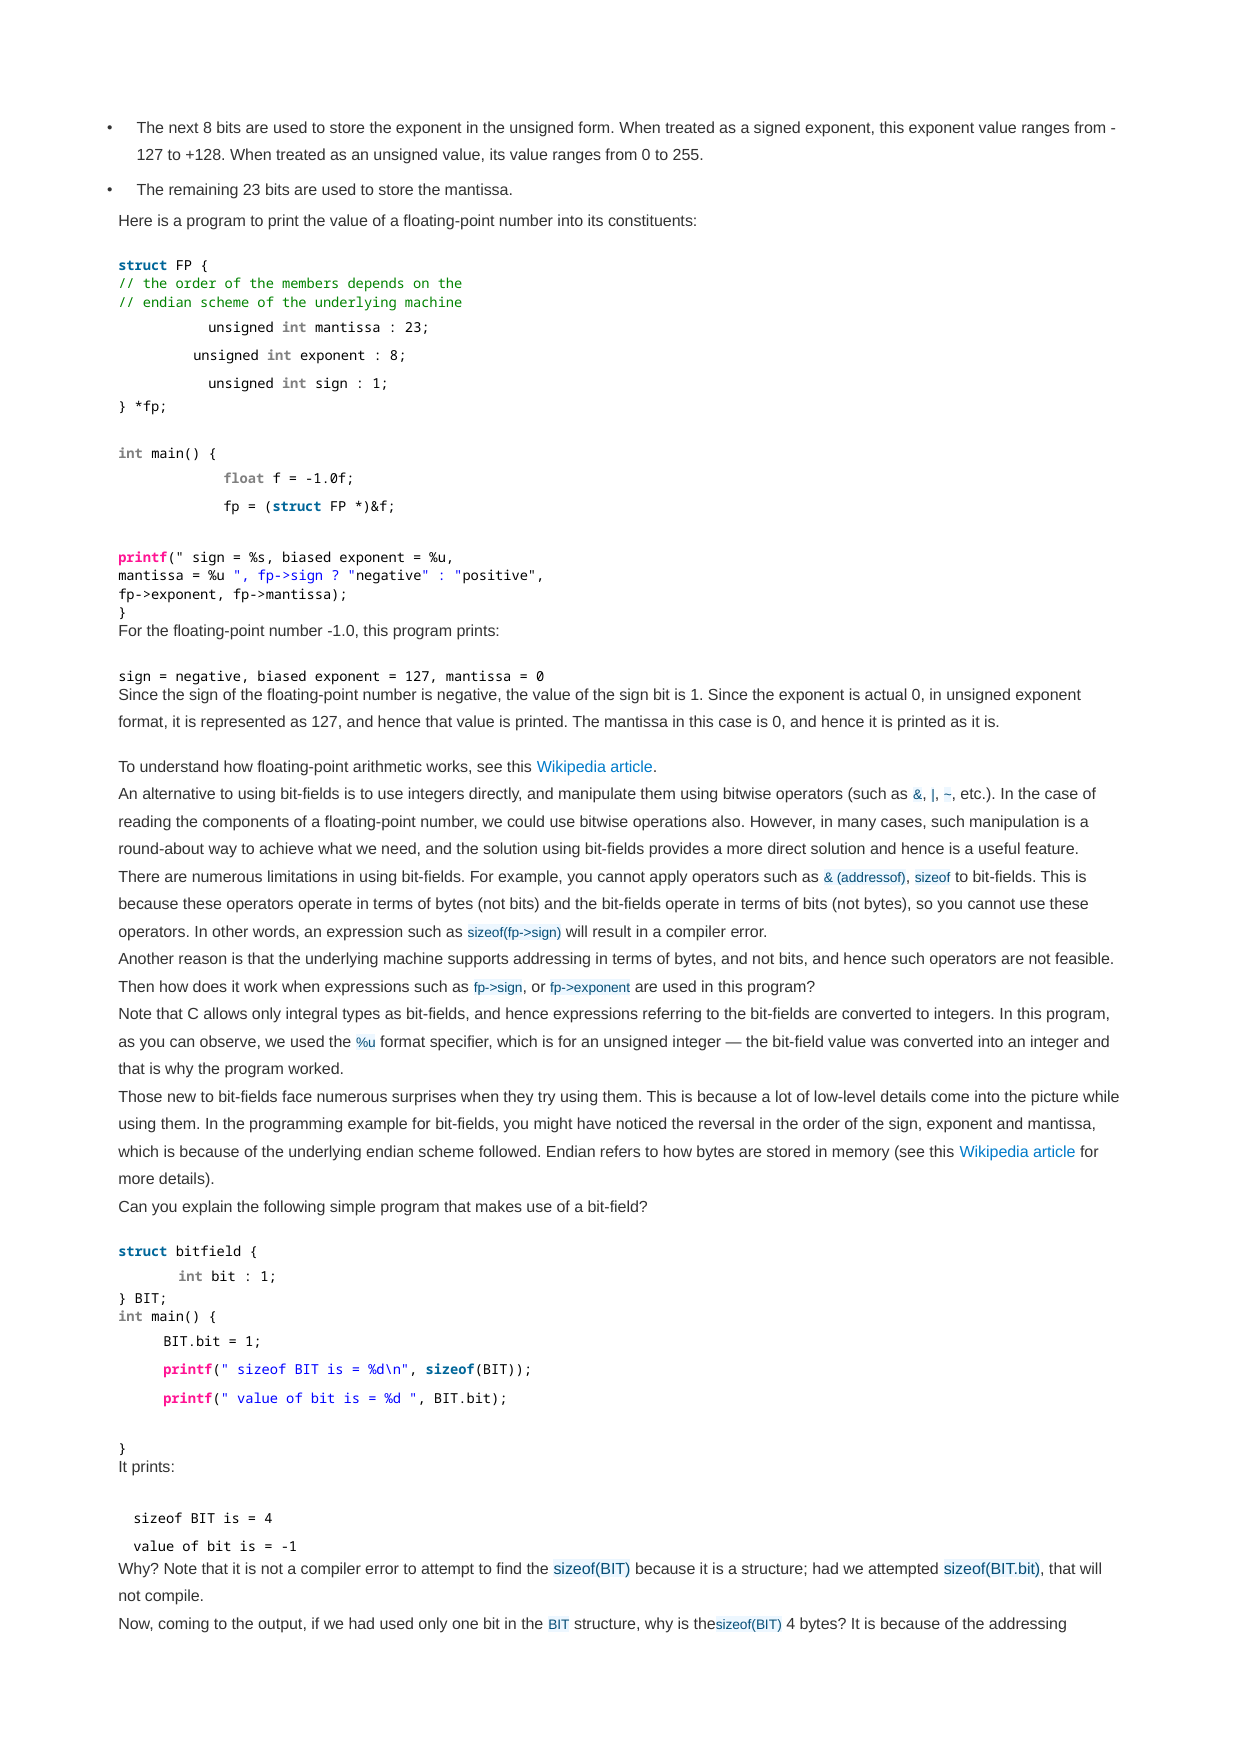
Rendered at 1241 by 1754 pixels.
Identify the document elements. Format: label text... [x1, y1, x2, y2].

text Now, coming to the output, if we had used only one bit in the BIT structure, why is thesizeof(BIT) 4 bytes? It is because of the addressing [118, 1614, 1122, 1632]
table_header struct FP { // the order of the members depends on the // endian scheme of the underlying machine unsigned int mantissa : 23; unsigned int exponent : 8; unsigned int sign : 1; } *fp; int main() { float f = -1.0f; fp = (struct FP *)&f; printf(" sign = %s, biased exponent = %u, mantissa = %u ", fp->sign ? "negative" : "positive", fp->exponent, fp->mantissa); } [118, 256, 1228, 622]
text Since the sign of the floating-point number is negative, the value of the sign bit is 1. Since the exponent is actual 0, in unsigned exponent format, it is represented as 127, and hence that value is printed. The mantissa in this case is 0, and hence it is printed as it is. [118, 685, 1122, 731]
text Can you explain the following simple program that makes use of a bit-field? [118, 1197, 1122, 1215]
table_header sign = negative, biased exponent = 127, mantissa = 0 [118, 666, 1228, 685]
table_header struct bitfield { int bit : 1; } BIT; int main() { BIT.bit = 1; printf(" sizeof BIT is = %d\n", sizeof(BIT)); printf(" value of bit is = %d ", BIT.bit); } [118, 1242, 1228, 1458]
table_header sizeof BIT is = 4 value of bit is = -1 [118, 1503, 1228, 1559]
text Why? Note that it is not a compiler error to attempt to find the sizeof(BIT) because it is a structure; had we attempted sizeof(BIT.bit), that will not compile. [118, 1559, 1122, 1605]
list The next 8 bits are used to store the exponent in the unsigned form. When treated as a signed exponent, this exponent value ranges from -127 to +128. When treated as an unsigned value, its value ranges from 0 to 255. [118, 118, 1122, 164]
text Here is a program to print the value of a floating-point number into its constituents: [118, 211, 1122, 229]
text An alternative to using bit-fields is to use integers directly, and manipulate them using bitwise operators (such as &, |, ~, etc.). In the case of reading the components of a floating-point number, we could use bitwise operations also. However, in many cases, such manipulation is a round-about way to achieve what we need, and the solution using bit-fields provides a more direct solution and hence is a useful feature. [118, 784, 1122, 858]
text Those new to bit-fields face numerous surprises when they try using them. This is because a lot of low-level details come into the picture while using them. In the programming example for bit-fields, you might have noticed the reversal in the order of the sign, exponent and mantissa, which is because of the underlying endian scheme followed. Endian refers to how bytes are stored in memory (see this Wikipedia article for more details). [118, 1087, 1122, 1188]
text For the floating-point number -1.0, this program prints: [118, 622, 1122, 640]
list The remaining 23 bits are used to store the mantissa. [118, 180, 1122, 198]
text To understand how floating-point arithmetic works, see this Wikipedia article. [118, 757, 1122, 775]
text There are numerous limitations in using bit-fields. For example, you cannot apply operators such as & (addressof), sizeof to bit-fields. This is because these operators operate in terms of bytes (not bits) and the bit-fields operate in terms of bits (not bytes), so you cannot use these operators. In other words, an expression such as sizeof(fp->sign) will result in a compiler error. [118, 867, 1122, 940]
text It prints: [118, 1458, 1122, 1476]
text Note that C allows only integral types as bit-fields, and hence expressions referring to the bit-fields are converted to integers. In this program, as you can observe, we used the %u format specifier, which is for an unsigned integer — the bit-field value was converted into an integer and that is why the program worked. [118, 1004, 1122, 1078]
text Another reason is that the underlying machine supports addressing in terms of bytes, and not bits, and hence such operators are not feasible. Then how does it work when expressions such as fp->sign, or fp->exponent are used in this program? [118, 949, 1122, 995]
